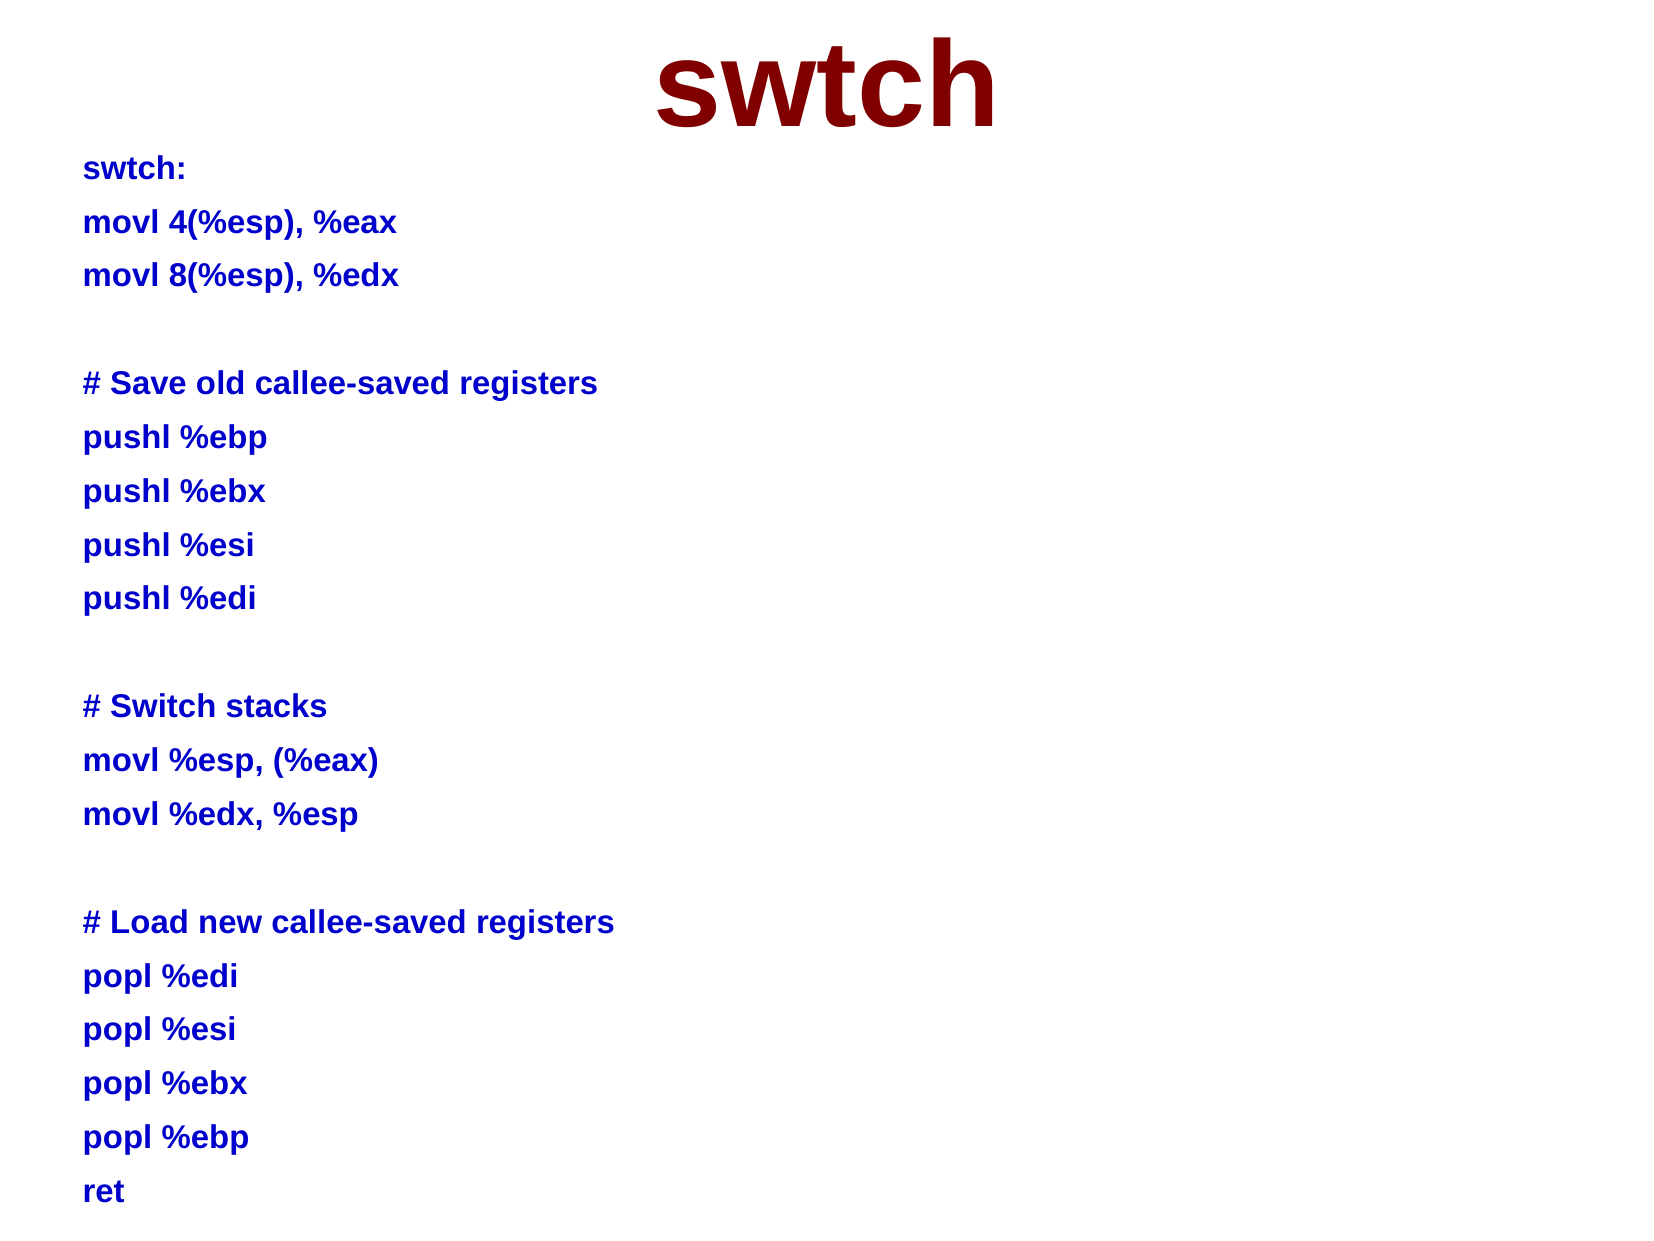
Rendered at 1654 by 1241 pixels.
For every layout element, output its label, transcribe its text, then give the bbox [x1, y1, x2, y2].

title swtch [82, 9, 1571, 146]
list swtch: movl 4(%esp), %eax movl 8(%esp), %edx # Save old callee-saved registers pushl %ebp pushl %ebx pushl %esi pushl %edi # Switch stacks movl %esp, (%eax) movl %edx, %esp # Load new callee-saved registers popl %edi popl %esi popl %ebx popl %ebp ret [82, 146, 1571, 1217]
